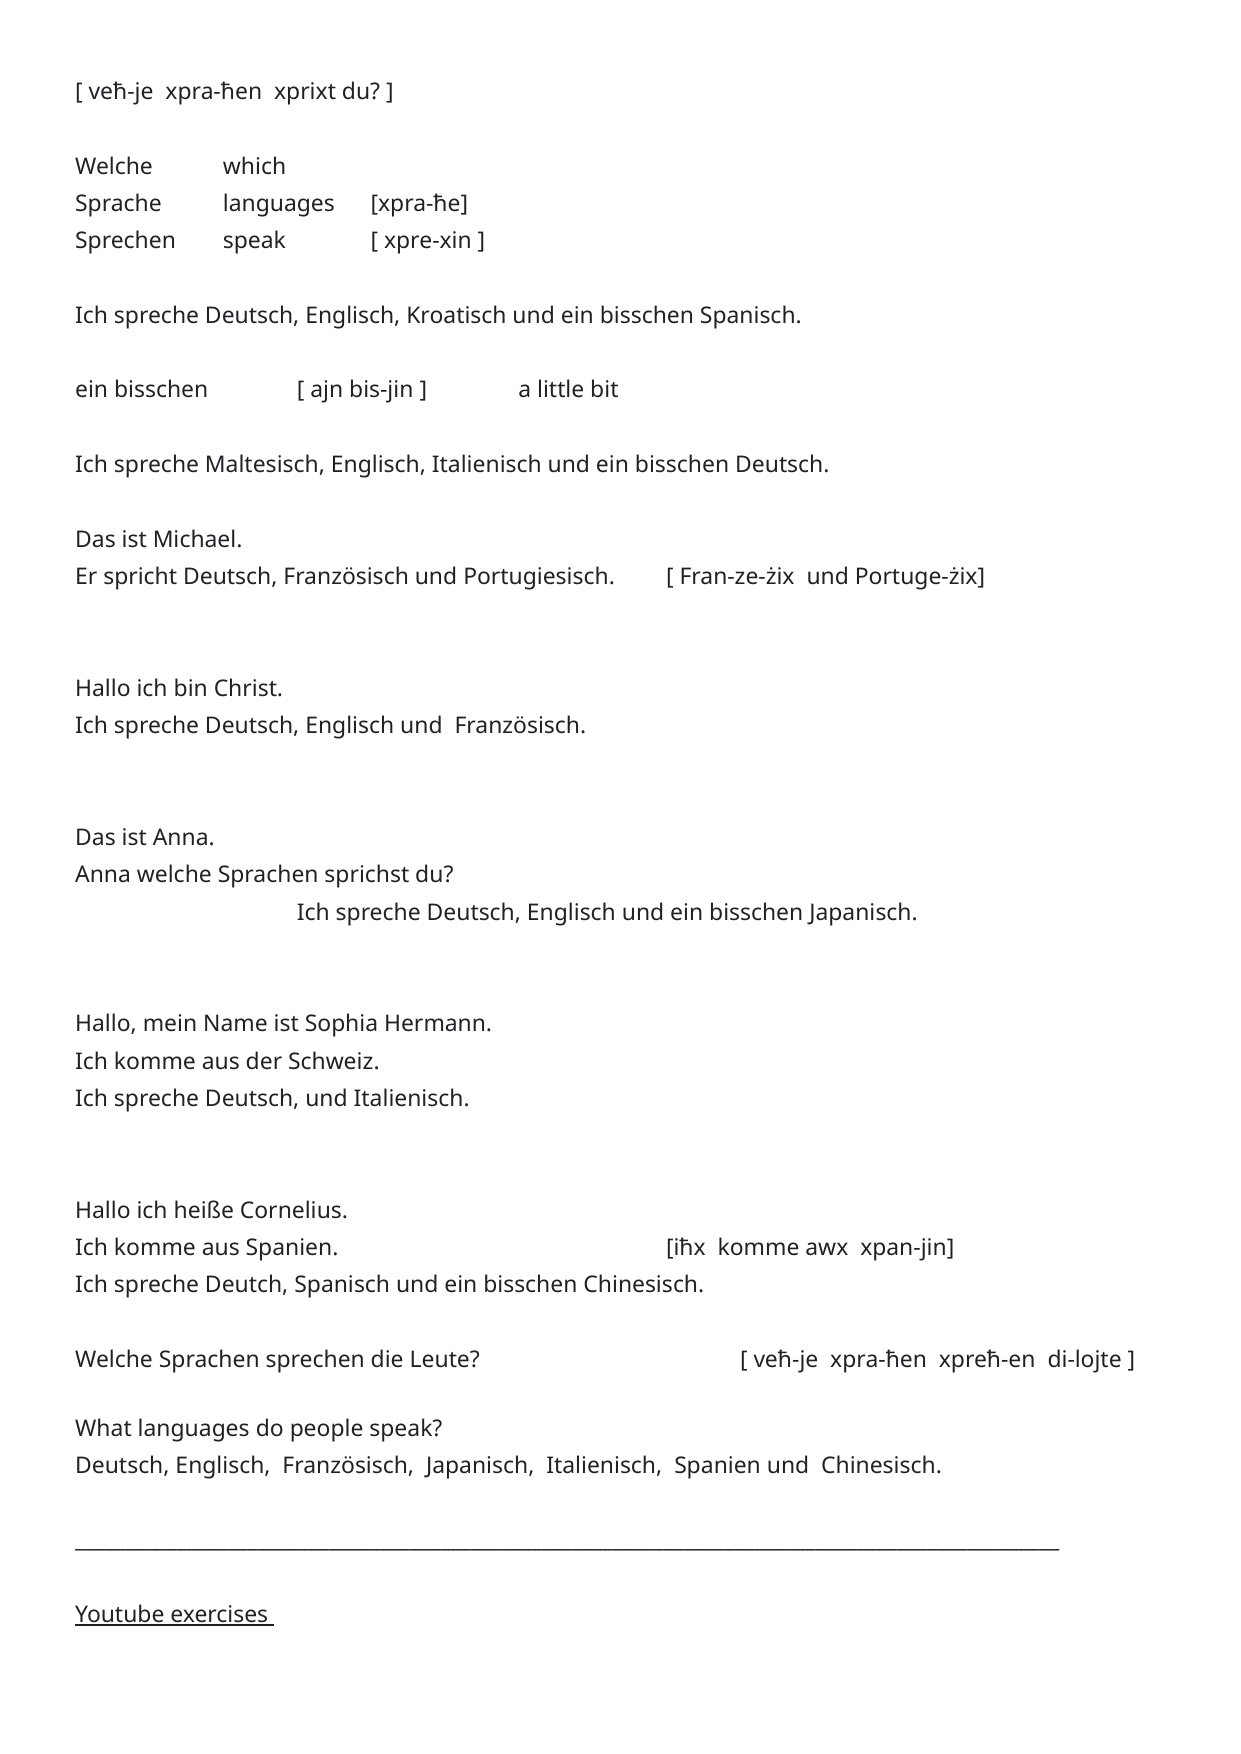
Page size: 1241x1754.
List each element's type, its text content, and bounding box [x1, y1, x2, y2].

text Ich spreche Deutsch, Englisch und ein bisschen Japanisch. [75, 895, 1165, 927]
text Ich komme aus der Schweiz. [75, 1044, 1165, 1076]
text _________________________________________________________________________________________________ [75, 1523, 1165, 1554]
text Das ist Michael. [75, 522, 1165, 554]
text Ich spreche Deutsch, Englisch und Französisch. [75, 709, 1165, 740]
text Anna welche Sprachen sprichst du? [75, 858, 1165, 889]
text Ich komme aus Spanien. [iħx komme awx xpan-jin] [75, 1231, 1165, 1262]
text Ich spreche Maltesisch, Englisch, Italienisch und ein bisschen Deutsch. [75, 448, 1165, 479]
text Welche which [75, 149, 1165, 181]
text Ich spreche Deutch, Spanisch und ein bisschen Chinesisch. [75, 1268, 1165, 1299]
text Deutsch, Englisch, Französisch, Japanisch, Italienisch, Spanien und Chinesisch. [75, 1449, 1165, 1480]
text [ veħ-je xpra-ħen xprixt du? ] [75, 75, 1165, 106]
text ein bisschen [ ajn bis-jin ] a little bit [75, 373, 1165, 404]
text Hallo, mein Name ist Sophia Hermann. [75, 1007, 1165, 1038]
text Hallo ich bin Christ. [75, 672, 1165, 703]
text Welche Sprachen sprechen die Leute? [ veħ-je xpra-ħen xpreħ-en di-lojte ] [75, 1343, 1165, 1405]
text Sprechen speak [ xpre-xin ] [75, 224, 1165, 255]
text Das ist Anna. [75, 821, 1165, 852]
text Sprache languages [xpra-ħe] [75, 187, 1165, 218]
text Ich spreche Deutsch, Englisch, Kroatisch und ein bisschen Spanisch. [75, 299, 1165, 330]
text Youtube exercises [75, 1598, 1165, 1629]
text Er spricht Deutsch, Französisch und Portugiesisch. [ Fran-ze-żix und Portuge-żix] [75, 560, 1165, 591]
text Hallo ich heiße Cornelius. [75, 1194, 1165, 1225]
text What languages ​​do people speak? [75, 1411, 1165, 1443]
text Ich spreche Deutsch, und Italienisch. [75, 1082, 1165, 1113]
